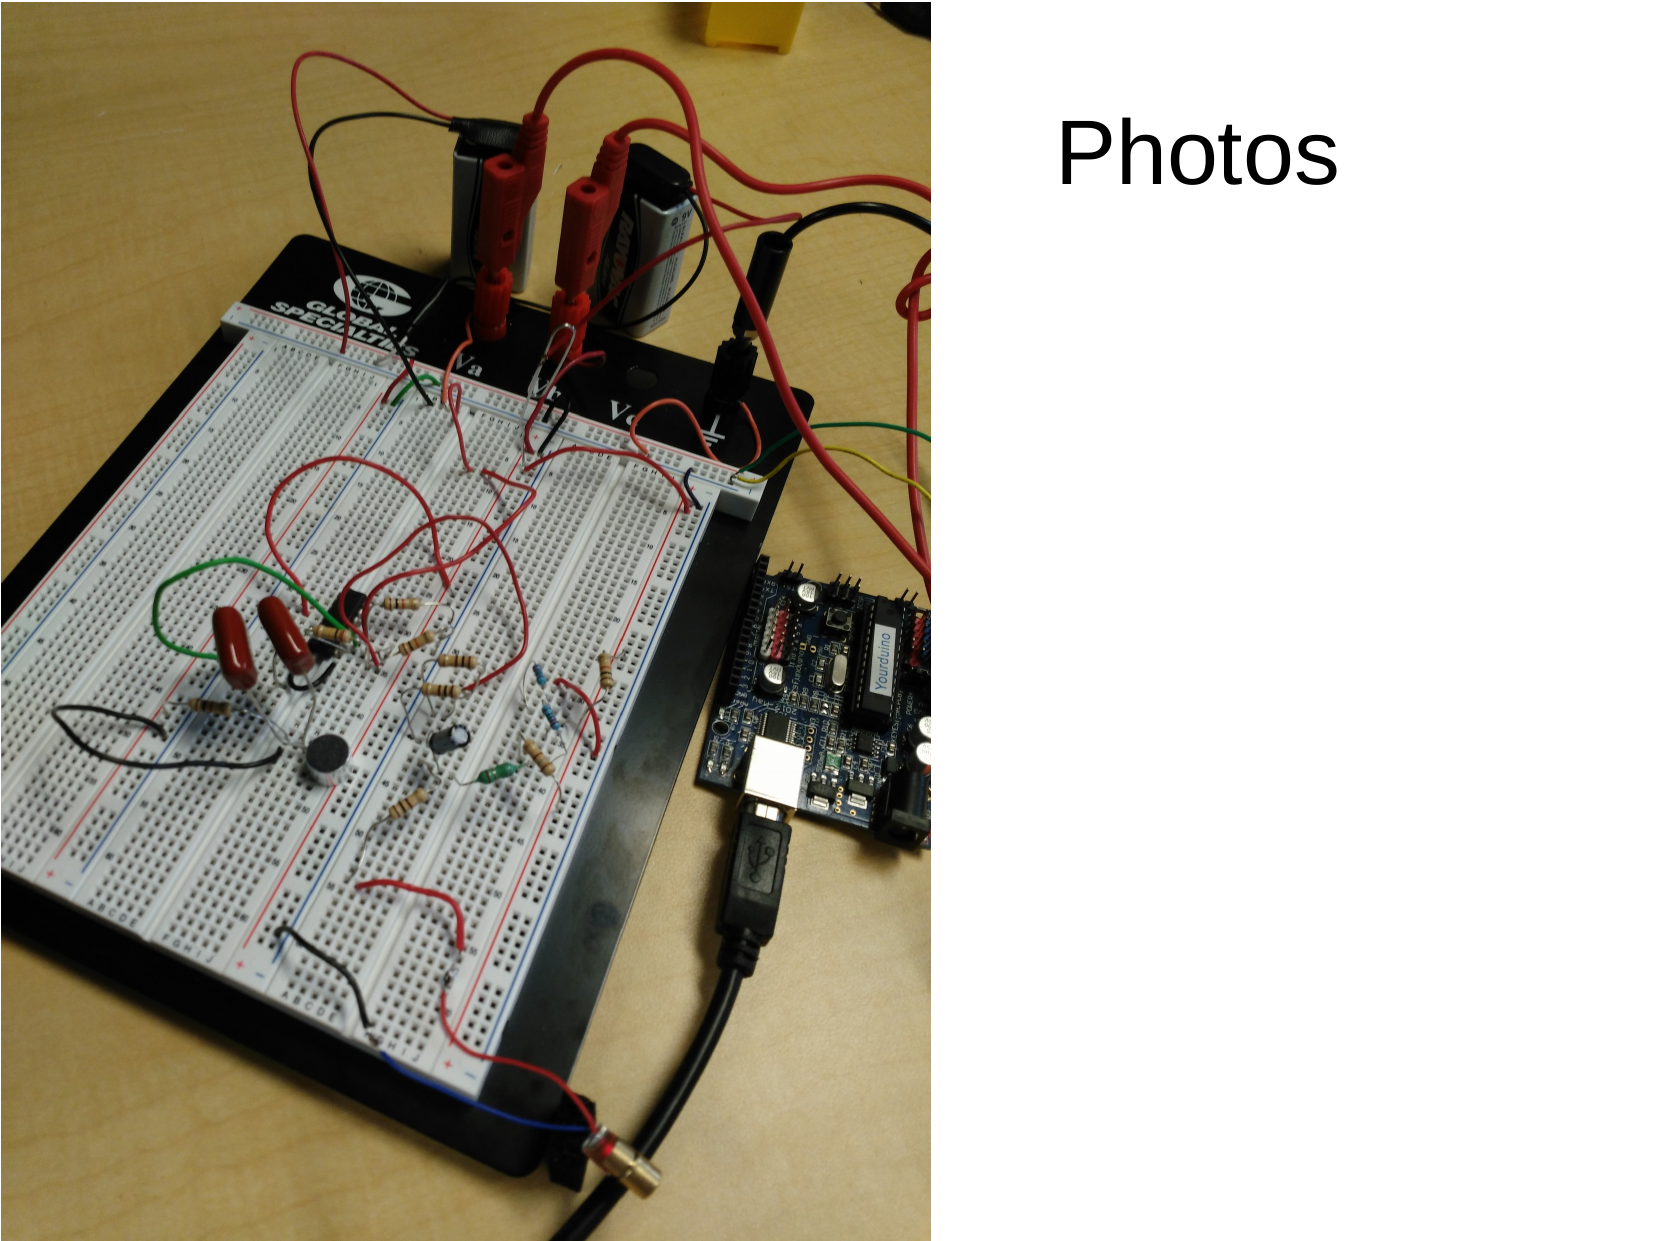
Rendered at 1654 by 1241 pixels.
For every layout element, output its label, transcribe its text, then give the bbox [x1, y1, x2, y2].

title Photos [931, 49, 1571, 257]
picture [1, 2, 931, 1241]
